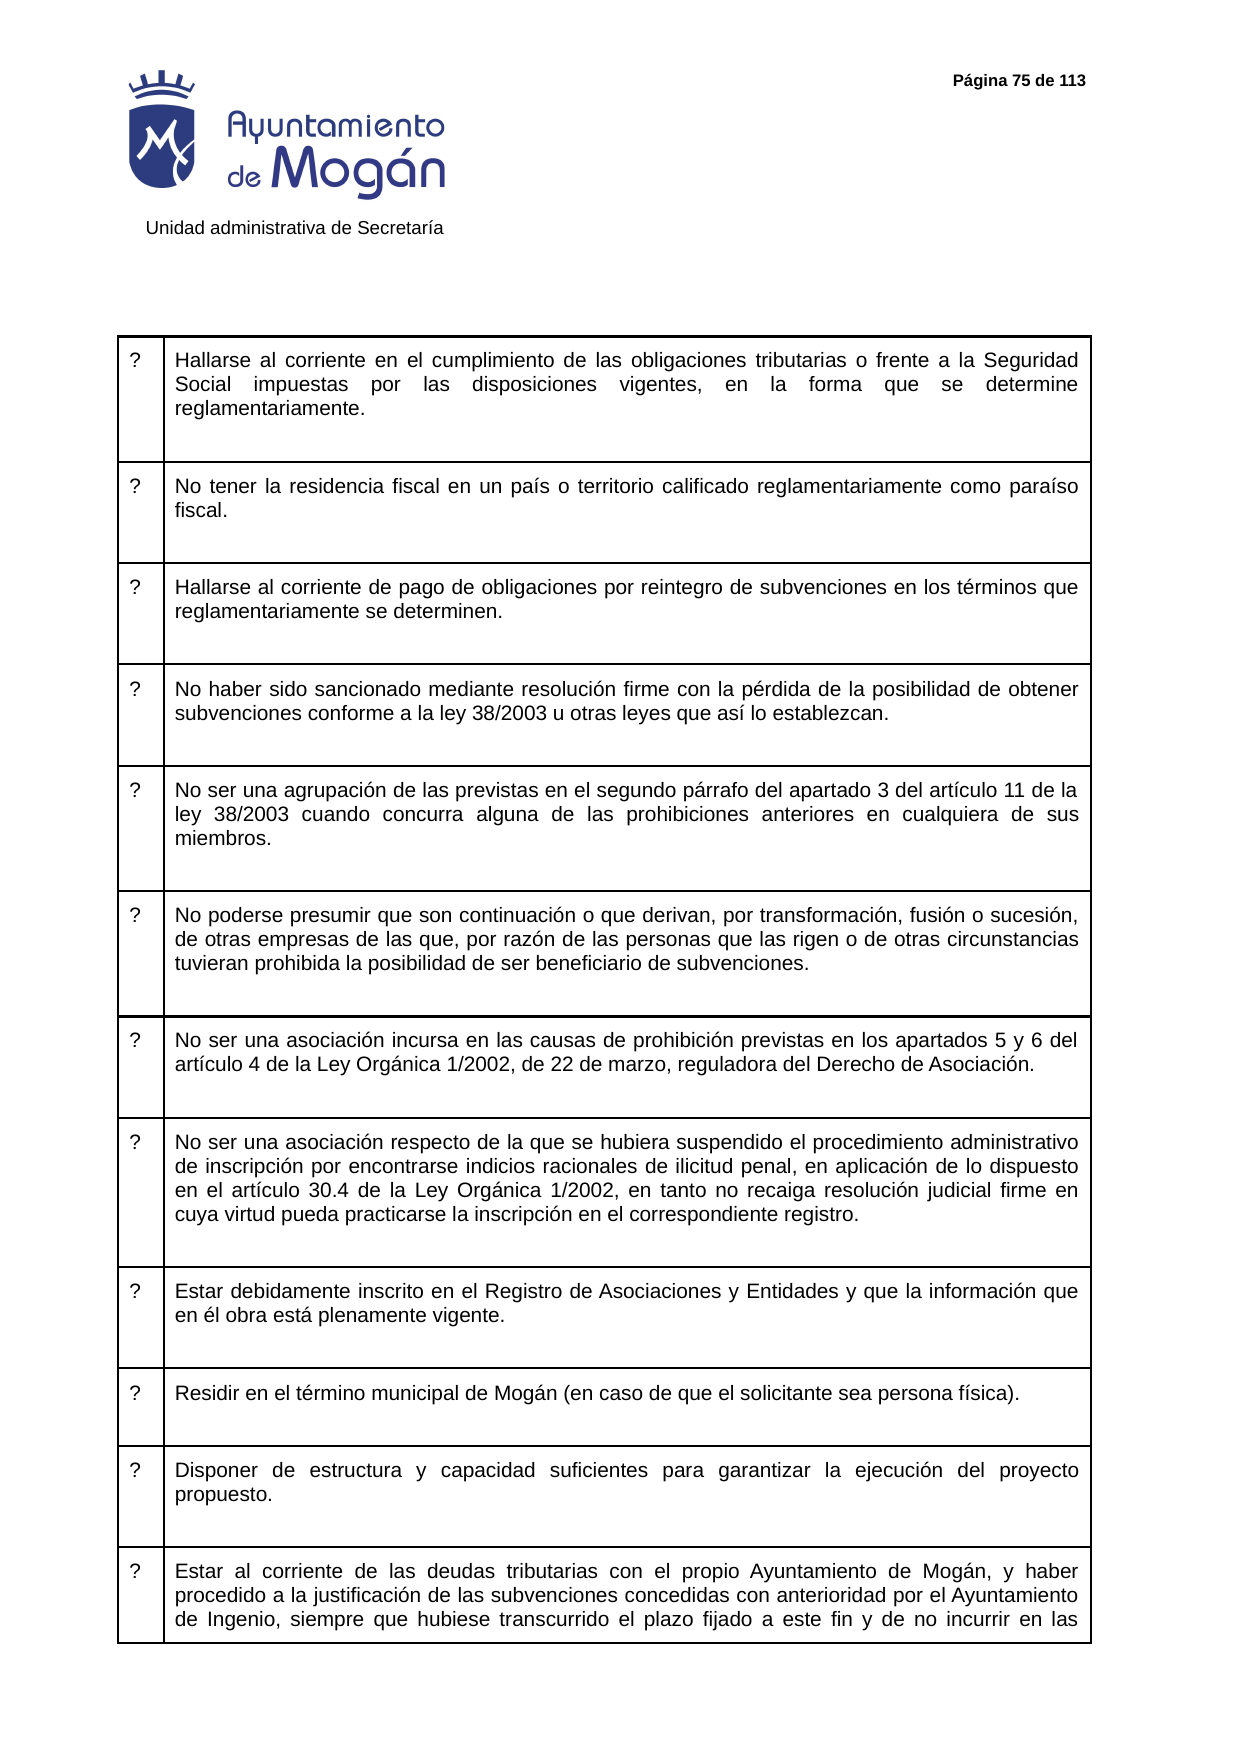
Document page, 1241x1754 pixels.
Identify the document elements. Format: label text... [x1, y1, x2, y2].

table_cell Disponer de estructura y capacidad suficientes para garantizar la ejecución del proyecto propuesto. [165, 1447, 1090, 1546]
table_cell Residir en el término municipal de Mogán (en caso de que el solicitante sea persona física). [165, 1369, 1090, 1445]
table_cell Hallarse al corriente en el cumplimiento de las obligaciones tributarias o frente a la Seguridad Social impuestas por las disposiciones vigentes, en la forma que se determine reglamentariamente. [165, 338, 1090, 461]
table_cell ? [119, 564, 163, 663]
table_cell ? [119, 338, 163, 461]
table_cell ? [119, 1447, 163, 1546]
table_cell ? [119, 1548, 163, 1642]
table_cell ? [119, 767, 163, 890]
table_cell Estar debidamente inscrito en el Registro de Asociaciones y Entidades y que la información que en él obra está plenamente vigente. [165, 1268, 1090, 1367]
table_cell No haber sido sancionado mediante resolución firme con la pérdida de la posibilidad de obtener subvenciones conforme a la ley 38/2003 u otras leyes que así lo establezcan. [165, 665, 1090, 765]
table_cell ? [119, 463, 163, 562]
table_cell ? [119, 892, 163, 1015]
table_cell No ser una agrupación de las previstas en el segundo párrafo del apartado 3 del artículo 11 de la ley 38/2003 cuando concurra alguna de las prohibiciones anteriores en cualquiera de sus miembros. [165, 767, 1090, 890]
table_cell ? [119, 1369, 163, 1445]
table_cell ? [119, 1018, 163, 1117]
picture [128, 70, 445, 206]
table_cell No ser una asociación respecto de la que se hubiera suspendido el procedimiento administrativo de inscripción por encontrarse indicios racionales de ilicitud penal, en aplicación de lo dispuesto en el artículo 30.4 de la Ley Orgánica 1/2002, en tanto no recaiga resolución judicial firme en cuya virtud pueda practicarse la inscripción en el correspondiente registro. [165, 1119, 1090, 1266]
table_cell ? [119, 665, 163, 765]
table_cell No tener la residencia fiscal en un país o territorio calificado reglamentariamente como paraíso fiscal. [165, 463, 1090, 562]
table_cell Estar al corriente de las deudas tributarias con el propio Ayuntamiento de Mogán, y haber procedido a la justificación de las subvenciones concedidas con anterioridad por el Ayuntamiento de Ingenio, siempre que hubiese transcurrido el plazo fijado a este fin y de no incurrir en las [165, 1548, 1090, 1642]
table_cell ? [119, 1119, 163, 1266]
table_cell No poderse presumir que son continuación o que derivan, por transformación, fusión o sucesión, de otras empresas de las que, por razón de las personas que las rigen o de otras circunstancias tuvieran prohibida la posibilidad de ser beneficiario de subvenciones. [165, 892, 1090, 1015]
table_cell No ser una asociación incursa en las causas de prohibición previstas en los apartados 5 y 6 del artículo 4 de la Ley Orgánica 1/2002, de 22 de marzo, reguladora del Derecho de Asociación. [165, 1018, 1090, 1117]
table_cell ? [119, 1268, 163, 1367]
table_cell Hallarse al corriente de pago de obligaciones por reintegro de subvenciones en los términos que reglamentariamente se determinen. [165, 564, 1090, 663]
